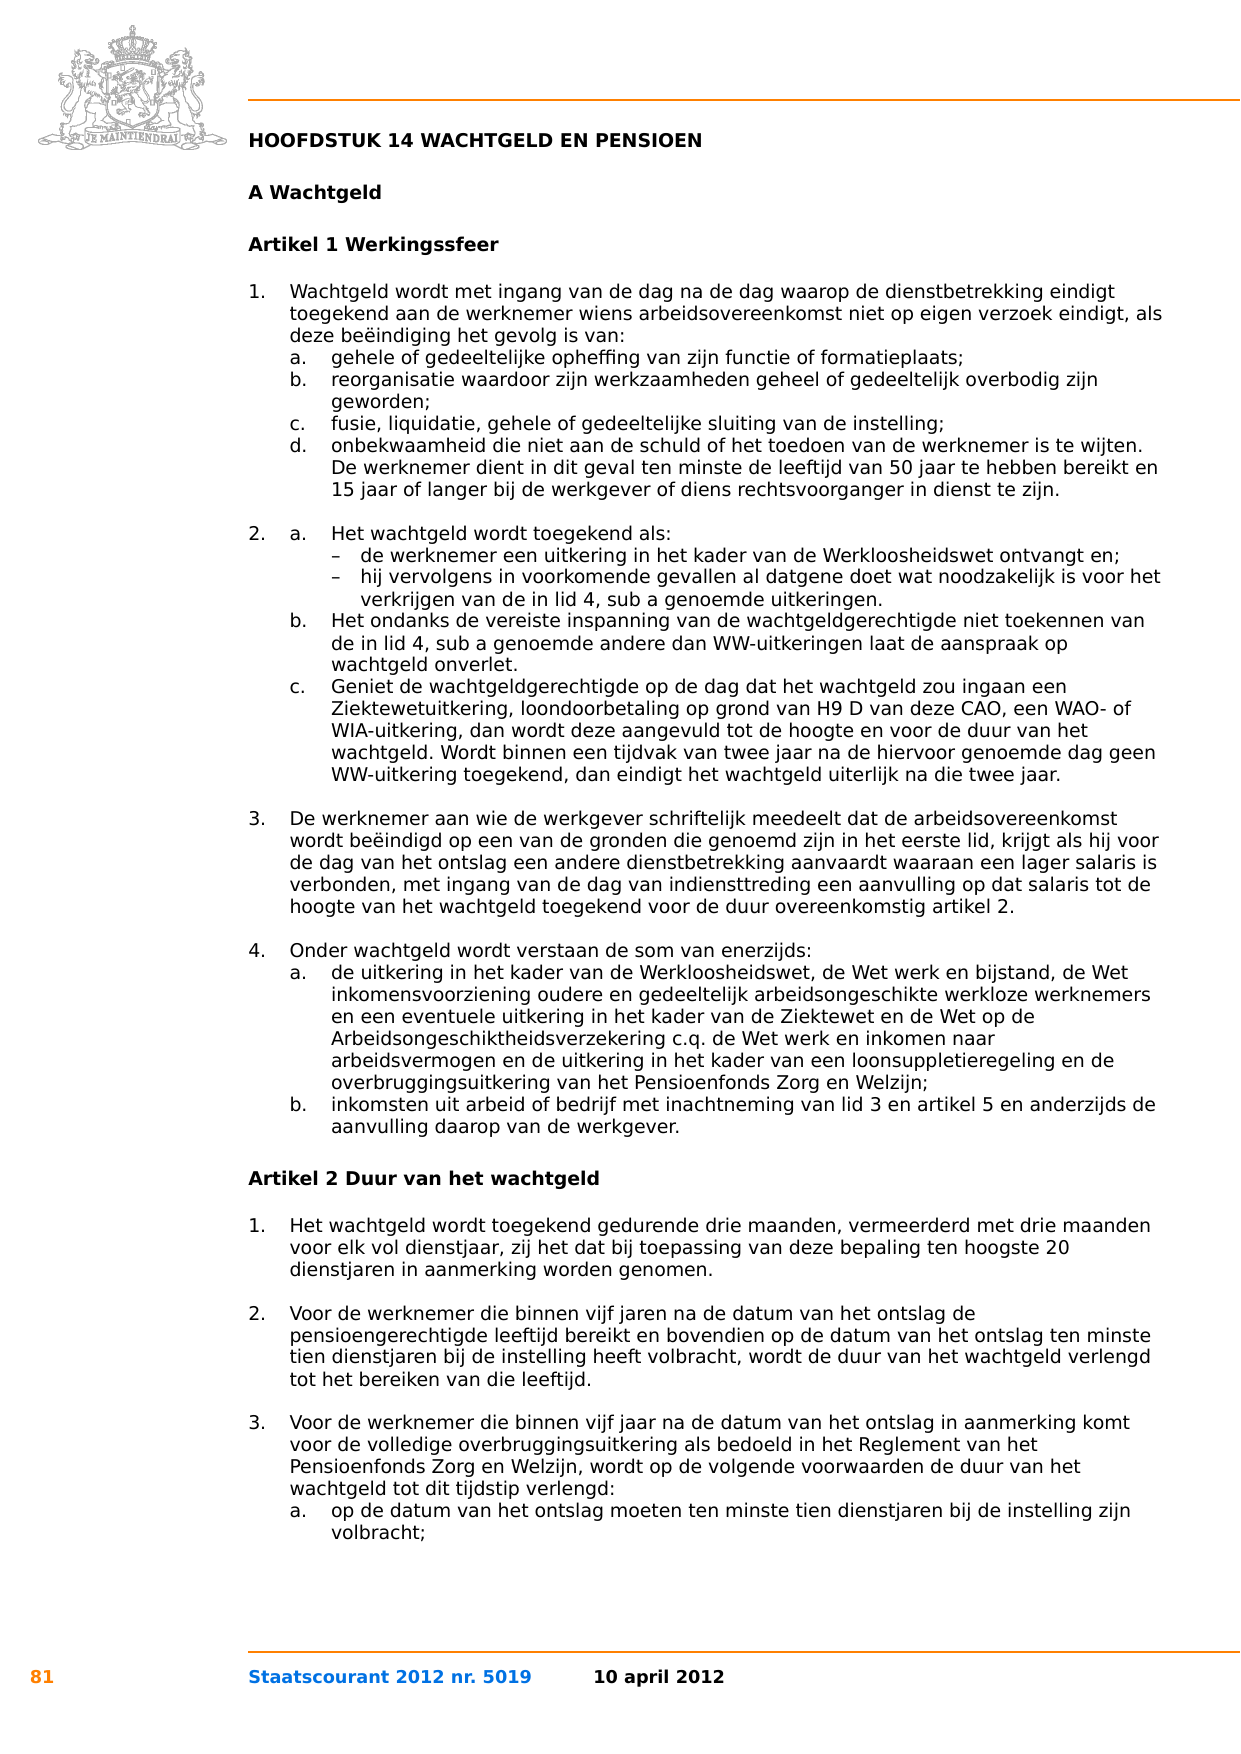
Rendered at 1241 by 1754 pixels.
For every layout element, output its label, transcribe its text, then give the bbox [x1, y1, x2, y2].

text a. gehele of gedeeltelijke opheffing van zijn functie of formatieplaats; [289, 347, 1163, 369]
text c. Geniet de wachtgeldgerechtigde op de dag dat het wachtgeld zou ingaan een Ziektewetuitkering, loondoorbetaling op grond van H9 D van deze CAO, een WAO- of WIA-uitkering, dan wordt deze aangevuld tot de hoogte en voor de duur van het wachtgeld. Wordt binnen een tijdvak van twee jaar na de hiervoor genoemde dag geen WW-uitkering toegekend, dan eindigt het wachtgeld uiterlijk na die twee jaar. [289, 676, 1163, 786]
text 2. Voor de werknemer die binnen vijf jaren na de datum van het ontslag de pensioengerechtigde leeftijd bereikt en bovendien op de datum van het ontslag ten minste tien dienstjaren bij de instelling heeft volbracht, wordt de duur van het wachtgeld verlengd tot het bereiken van die leeftijd. [248, 1302, 1163, 1390]
subtitle HOOFDSTUK 14 WACHTGELD EN PENSIOEN [248, 130, 1163, 152]
text d. onbekwaamheid die niet aan de schuld of het toedoen van de werknemer is te wijten. De werknemer dient in dit geval ten minste de leeftijd van 50 jaar te hebben bereikt en 15 jaar of langer bij de werkgever of diens rechtsvoorganger in dienst te zijn. [289, 435, 1163, 501]
text b. Het ondanks de vereiste inspanning van de wachtgeldgerechtigde niet toekennen van de in lid 4, sub a genoemde andere dan WW-uitkeringen laat de aanspraak op wachtgeld onverlet. [289, 610, 1163, 676]
text c. fusie, liquidatie, gehele of gedeeltelijke sluiting van de instelling; [289, 413, 1163, 435]
text – de werknemer een uitkering in het kader van de Werkloosheidswet ontvangt en; [331, 544, 1163, 566]
text 3. De werknemer aan wie de werkgever schriftelijk meedeelt dat de arbeidsovereenkomst wordt beëindigd op een van de gronden die genoemd zijn in het eerste lid, krijgt als hij voor de dag van het ontslag een andere dienstbetrekking aanvaardt waaraan een lager salaris is verbonden, met ingang van de dag van indiensttreding een aanvulling op dat salaris tot de hoogte van het wachtgeld toegekend voor de duur overeenkomstig artikel 2. [248, 808, 1163, 918]
text 1. Wachtgeld wordt met ingang van de dag na de dag waarop de dienstbetrekking eindigt toegekend aan de werknemer wiens arbeidsovereenkomst niet op eigen verzoek eindigt, als deze beëindiging het gevolg is van: [248, 281, 1163, 347]
text b. reorganisatie waardoor zijn werkzaamheden geheel of gedeeltelijk overbodig zijn geworden; [289, 369, 1163, 413]
text 1. Het wachtgeld wordt toegekend gedurende drie maanden, vermeerderd met drie maanden voor elk vol dienstjaar, zij het dat bij toepassing van deze bepaling ten hoogste 20 dienstjaren in aanmerking worden genomen. [248, 1215, 1163, 1281]
text 3. Voor de werknemer die binnen vijf jaar na de datum van het ontslag in aanmerking komt voor de volledige overbruggingsuitkering als bedoeld in het Reglement van het Pensioenfonds Zorg en Welzijn, wordt op de volgende voorwaarden de duur van het wachtgeld tot dit tijdstip verlengd: [248, 1412, 1163, 1500]
text a. op de datum van het ontslag moeten ten minste tien dienstjaren bij de instelling zijn volbracht; [289, 1500, 1163, 1544]
picture [38, 25, 227, 150]
text a. de uitkering in het kader van de Werkloosheidswet, de Wet werk en bijstand, de Wet inkomensvoorziening oudere en gedeeltelijk arbeidsongeschikte werkloze werknemers en een eventuele uitkering in het kader van de Ziektewet en de Wet op de Arbeidsongeschiktheidsverzekering c.q. de Wet werk en inkomen naar arbeidsvermogen en de uitkering in het kader van een loonsuppletieregeling en de overbruggingsuitkering van het Pensioenfonds Zorg en Welzijn; [289, 962, 1163, 1094]
text 2. a. Het wachtgeld wordt toegekend als: [248, 522, 1163, 544]
subtitle A Wachtgeld [248, 182, 1163, 204]
subtitle Artikel 1 Werkingssfeer [248, 234, 1163, 256]
text b. inkomsten uit arbeid of bedrijf met inachtneming van lid 3 en artikel 5 en anderzijds de aanvulling daarop van de werkgever. [289, 1094, 1163, 1138]
text – hij vervolgens in voorkomende gevallen al datgene doet wat noodzakelijk is voor het verkrijgen van de in lid 4, sub a genoemde uitkeringen. [331, 566, 1163, 610]
text 4. Onder wachtgeld wordt verstaan de som van enerzijds: [248, 940, 1163, 962]
subtitle Artikel 2 Duur van het wachtgeld [248, 1168, 1163, 1190]
